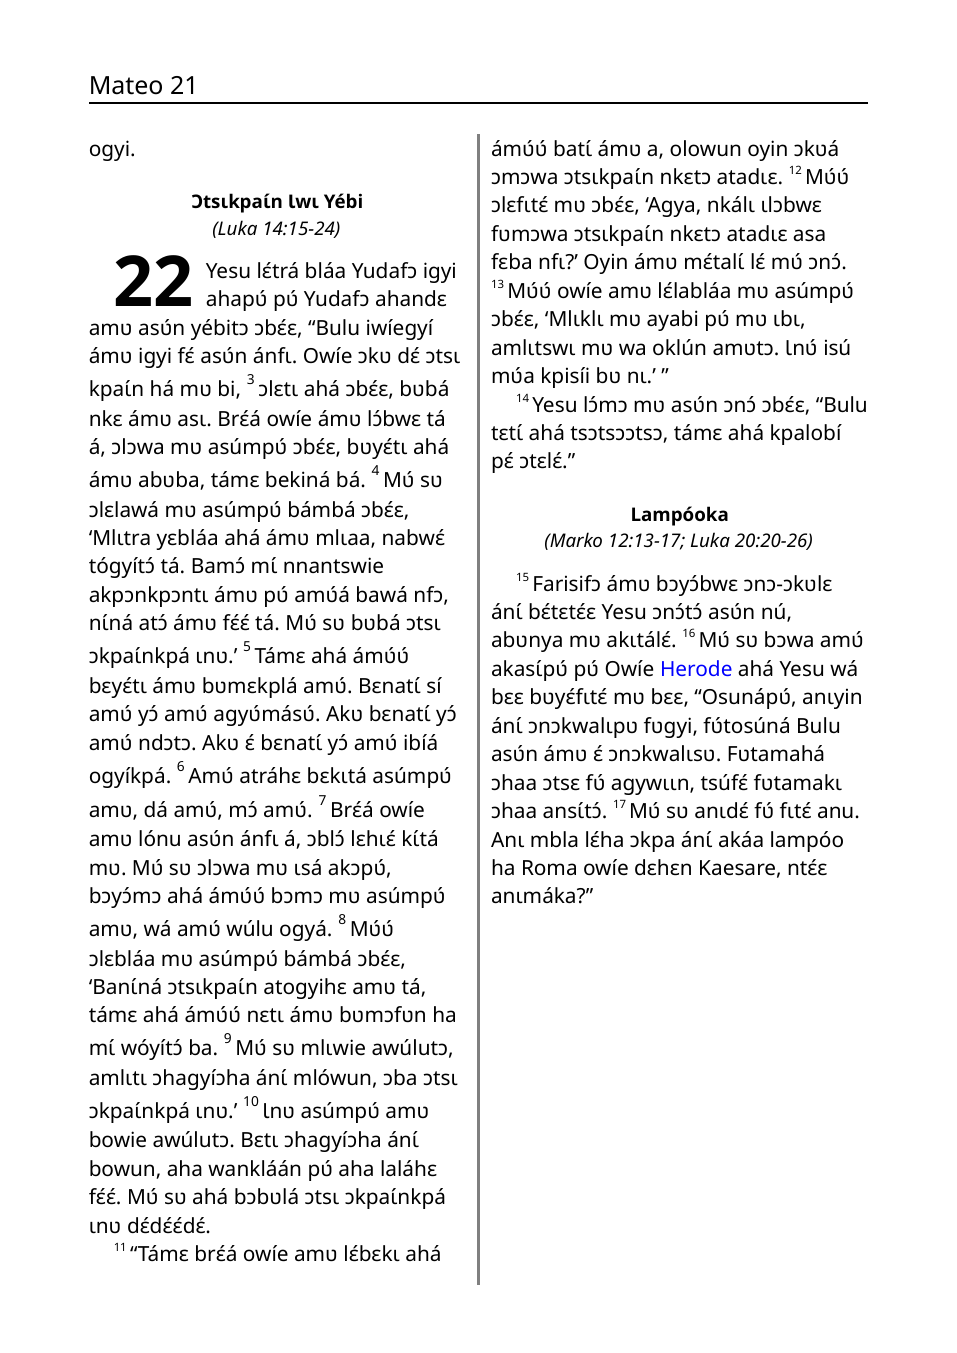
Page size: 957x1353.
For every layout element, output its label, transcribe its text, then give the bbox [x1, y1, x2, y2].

text (Luka 14:15-24) [90, 222, 465, 249]
text (Marko 12:13-17; Luka 20:20-26) [492, 535, 867, 561]
text Ɔtsɩkpaɩ́n Ɩwɩ Yébi [90, 188, 465, 215]
text Lampóoka [492, 501, 867, 528]
text ámʋ́ʋ́ batɩ́ ámʋ a, olowun oyin ɔkʋá ɔmɔwa ɔtsɩkpaɩ́n nkɛtɔ atadɩɛ. 12 Mʋ́ʋ́ ɔlɛfɩtɛ́ mʋ ɔbɛ́ɛ, ‘Agya, nkálɩ ɩlɔbwɛ fʋmɔwa ɔtsɩkpaɩ́n nkɛtɔ atadɩɛ asa fɛba nfɩ?’ Oyin ámʋ mɛ́talɩ́ lɛ́ mʋ́ ɔnɔ́. 13 Mʋ́ʋ́ owíe amʋ lɛ́labláa mʋ asúmpʋ́ ɔbɛ́ɛ, ‘Mlɩklɩ mʋ ayabi pʋ́ mʋ ɩbɩ, amlɩtswɩ mʋ wa oklún amʋtɔ. Ɩnʋ́ isú mʋ́a kpisíi bʋ nɩ.’ ” [491, 134, 868, 390]
text 11 “Támɛ brɛ́á owíe amʋ lɛ́bɛkɩ ahá [88, 1239, 466, 1268]
text ogyi. [88, 134, 466, 162]
text 14 Yesu lɔ́mɔ mʋ asʋ́n ɔnɔ́ ɔbɛ́ɛ, “Bulu tɛtɩ́ ahá tsɔtsɔɔtsɔ, támɛ ahá kpalobí pɛ́ ɔtɛlɛ́.” [491, 390, 868, 475]
text 22 1‑2 Yesu lɛ́trá bláa Yudafɔ igyi ahapʋ́ pʋ́ Yudafɔ ahandɛ amʋ asʋ́n yébitɔ ɔbɛ́ɛ, “Bulu iwíegyí ámʋ igyi fɛ́ asʋ́n ánfɩ. Owíe ɔkʋ dɛ́ ɔtsɩ kpaɩ́n há mʋ bi, 3 ɔlɛtɩ ahá ɔbɛ́ɛ, bʋbá nkɛ ámʋ asɩ. Brɛ́á owíe ámʋ lɔ́bwɛ tá á, ɔlɔwa mʋ asúmpʋ́ ɔbɛ́ɛ, bʋyɛ́tɩ ahá ámʋ abʋba, támɛ bekiná bá. 4 Mʋ́ sʋ ɔlɛlawá mʋ asúmpʋ́ bámbá ɔbɛ́ɛ, ‘Mlɩtra yɛbláa ahá ámʋ mlɩaa, nabwɛ́ tógyítɔ́ tá. Bamɔ́ mɩ́ nnantswie akpɔnkpɔntɩ ámʋ pʋ́ amʋ́á bawá nfɔ, nɩ́ná atɔ́ ámʋ fɛ́ɛ́ tá. Mʋ́ sʋ bʋbá ɔtsɩ ɔkpaɩ́nkpá ɩnʋ.’ 5 Támɛ ahá ámʋ́ʋ́ bɛyɛ́tɩ ámʋ bʋmɛkplá amʋ́. Bɛnatɩ́ sí amʋ́ yɔ́ amʋ́ agyʋ́másʋ́. Akʋ bɛnatɩ́ yɔ́ amʋ́ ndɔtɔ. Akʋ ɛ́ bɛnatɩ́ yɔ́ amʋ́ ibíá ogyíkpá. 6 Amʋ́ atráhɛ bɛkɩtá asúmpʋ́ amʋ, dá amʋ́, mɔ́ amʋ́. 7 Brɛ́á owíe amʋ lónu asʋ́n ánfɩ á, ɔblɔ́ lɛhɩɛ́ kɩ́tá mʋ. Mʋ́ sʋ ɔlɔwa mʋ ɩsá akɔpʋ́, bɔyɔ́mɔ ahá ámʋ́ʋ́ bɔmɔ mʋ asúmpʋ́ amʋ, wá amʋ́ wúlu ogyá. 8 Mʋ́ʋ́ ɔlɛbláa mʋ asúmpʋ́ bámbá ɔbɛ́ɛ, ‘Banɩ́ná ɔtsɩkpaɩ́n atogyihɛ amʋ tá, támɛ ahá ámʋ́ʋ́ nɛtɩ ámʋ bʋmɔfʋn ha mɩ́ wóyítɔ́ ba. 9 Mʋ́ sʋ mlɩwie awúlutɔ, amlɩtɩ ɔhagyíɔha ánɩ́ mlówun, ɔba ɔtsɩ ɔkpaɩ́nkpá ɩnʋ.’ 10 Ɩnʋ asúmpʋ́ amʋ bowie awúlutɔ. Bɛtɩ ɔhagyíɔha ánɩ́ bowun, aha wankláán pʋ́ aha laláhɛ fɛ́ɛ́. Mʋ́ sʋ ahá bɔbʋlá ɔtsɩ ɔkpaɩ́nkpá ɩnʋ dɛ́dɛ́ɛ́dɛ́. [88, 256, 466, 1239]
text 15 Farisifɔ ámʋ bɔyɔ́bwɛ ɔnɔ-ɔkʋlɛ ánɩ́ bɛ́tɛtɛ́ɛ Yesu ɔnɔ́tɔ́ asʋ́n nú, abʋnya mʋ akɩtálɛ́. 16 Mʋ́ sʋ bɔwa amʋ́ akasɩ́pʋ́ pʋ́ Owíe Herode ahá Yesu wá bɛɛ bʋyɛ́fɩtɛ́ mʋ bɛɛ, “Osunápʋ́, anɩyin ánɩ́ ɔnɔkwalɩpʋ fʋgyi, fʋ́tosúná Bulu asʋ́n ámʋ ɛ́ ɔnɔkwalɩsʋ. Fʋtamahá ɔhaa ɔtsɛ fʋ́ agywɩɩn, tsúfɛ́ fʋtamakɩ ɔhaa ansɩ́tɔ́. 17 Mʋ́ sʋ anɩdɛ́ fʋ́ fɩtɛ́ anu. Anɩ mbla lɛ́ha ɔkpa ánɩ́ akáa lampóo ha Roma owíe dɛhɛn Kaesare, ntɛ́ɛ anɩmáka?” [491, 569, 868, 910]
